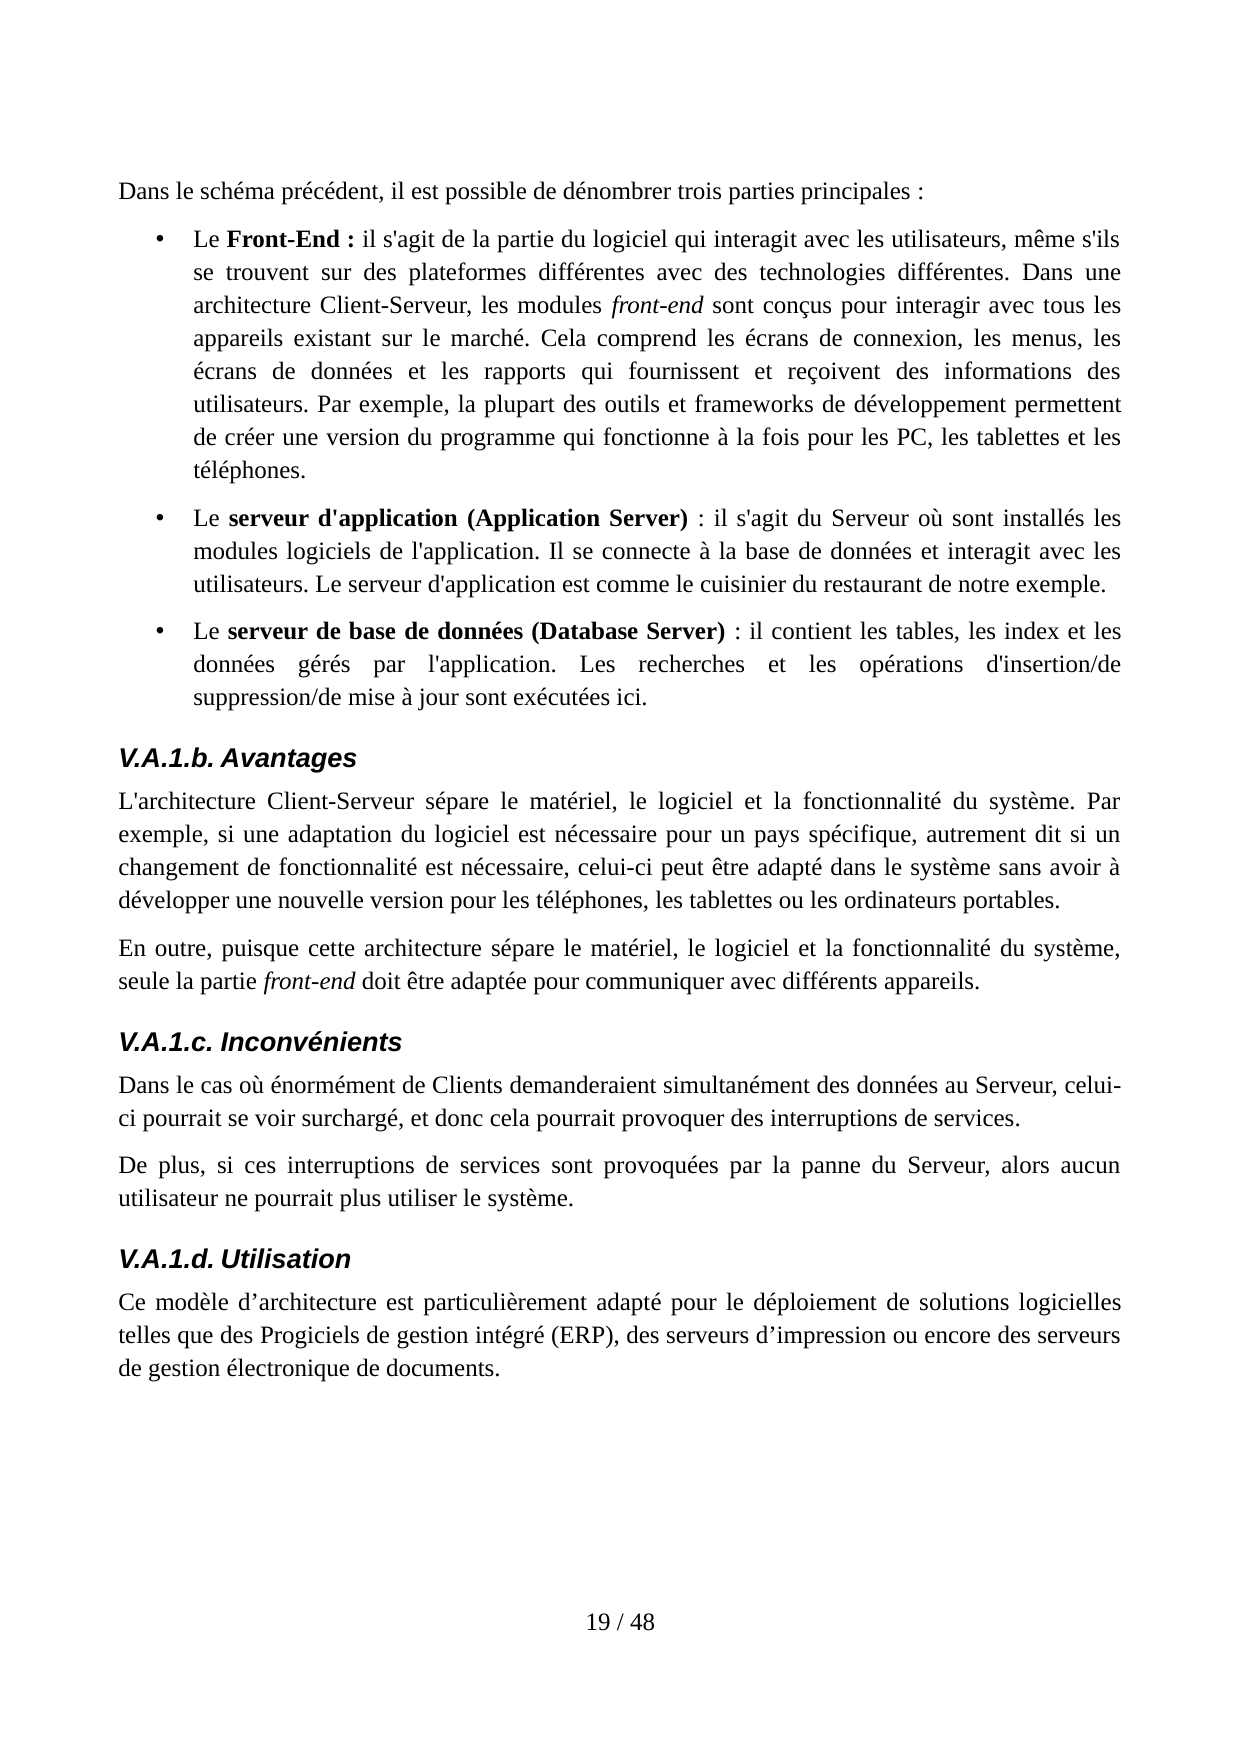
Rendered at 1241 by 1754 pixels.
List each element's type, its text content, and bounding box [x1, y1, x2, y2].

subtitle Inconvénients [118, 1026, 1122, 1057]
list Le serveur de base de données (Database Server) : il contient les tables, les index et les données gérés par l'application. Les recherches et les opérations d'insertion/de suppression/de mise à jour sont exécutées ici. [156, 616, 1122, 711]
text De plus, si ces interruptions de services sont provoquées par la panne du Serveur, alors aucun utilisateur ne pourrait plus utiliser le système. [118, 1150, 1122, 1212]
text Dans le cas où énormément de Clients demanderaient simultanément des données au Serveur, celui-ci pourrait se voir surchargé, et donc cela pourrait provoquer des interruptions de services. [118, 1070, 1122, 1132]
list Le serveur d'application (Application Server) : il s'agit du Serveur où sont installés les modules logiciels de l'application. Il se connecte à la base de données et interagit avec les utilisateurs. Le serveur d'application est comme le cuisinier du restaurant de notre exemple. [156, 503, 1122, 597]
subtitle Utilisation [118, 1243, 1122, 1275]
subtitle Avantages [118, 742, 1122, 774]
list Le Front-End : il s'agit de la partie du logiciel qui interagit avec les utilisateurs, même s'ils se trouvent sur des plateformes différentes avec des technologies différentes. Dans une architecture Client-Serveur, les modules front-end sont conçus pour interagir avec tous les appareils existant sur le marché. Cela comprend les écrans de connexion, les menus, les écrans de données et les rapports qui fournissent et reçoivent des informations des utilisateurs. Par exemple, la plupart des outils et frameworks de développement permettent de créer une version du programme qui fonctionne à la fois pour les PC, les tablettes et les téléphones. [156, 224, 1122, 484]
text En outre, puisque cette architecture sépare le matériel, le logiciel et la fonctionnalité du système, seule la partie front-end doit être adaptée pour communiquer avec différents appareils. [118, 933, 1122, 995]
text L'architecture Client-Serveur sépare le matériel, le logiciel et la fonctionnalité du système. Par exemple, si une adaptation du logiciel est nécessaire pour un pays spécifique, autrement dit si un changement de fonctionnalité est nécessaire, celui-ci peut être adapté dans le système sans avoir à développer une nouvelle version pour les téléphones, les tablettes ou les ordinateurs portables. [118, 786, 1122, 914]
text Ce modèle d’architecture est particulièrement adapté pour le déploiement de solutions logicielles telles que des Progiciels de gestion intégré (ERP), des serveurs d’impression ou encore des serveurs de gestion électronique de documents. [118, 1287, 1122, 1382]
text Dans le schéma précédent, il est possible de dénombrer trois parties principales : [118, 176, 1122, 205]
